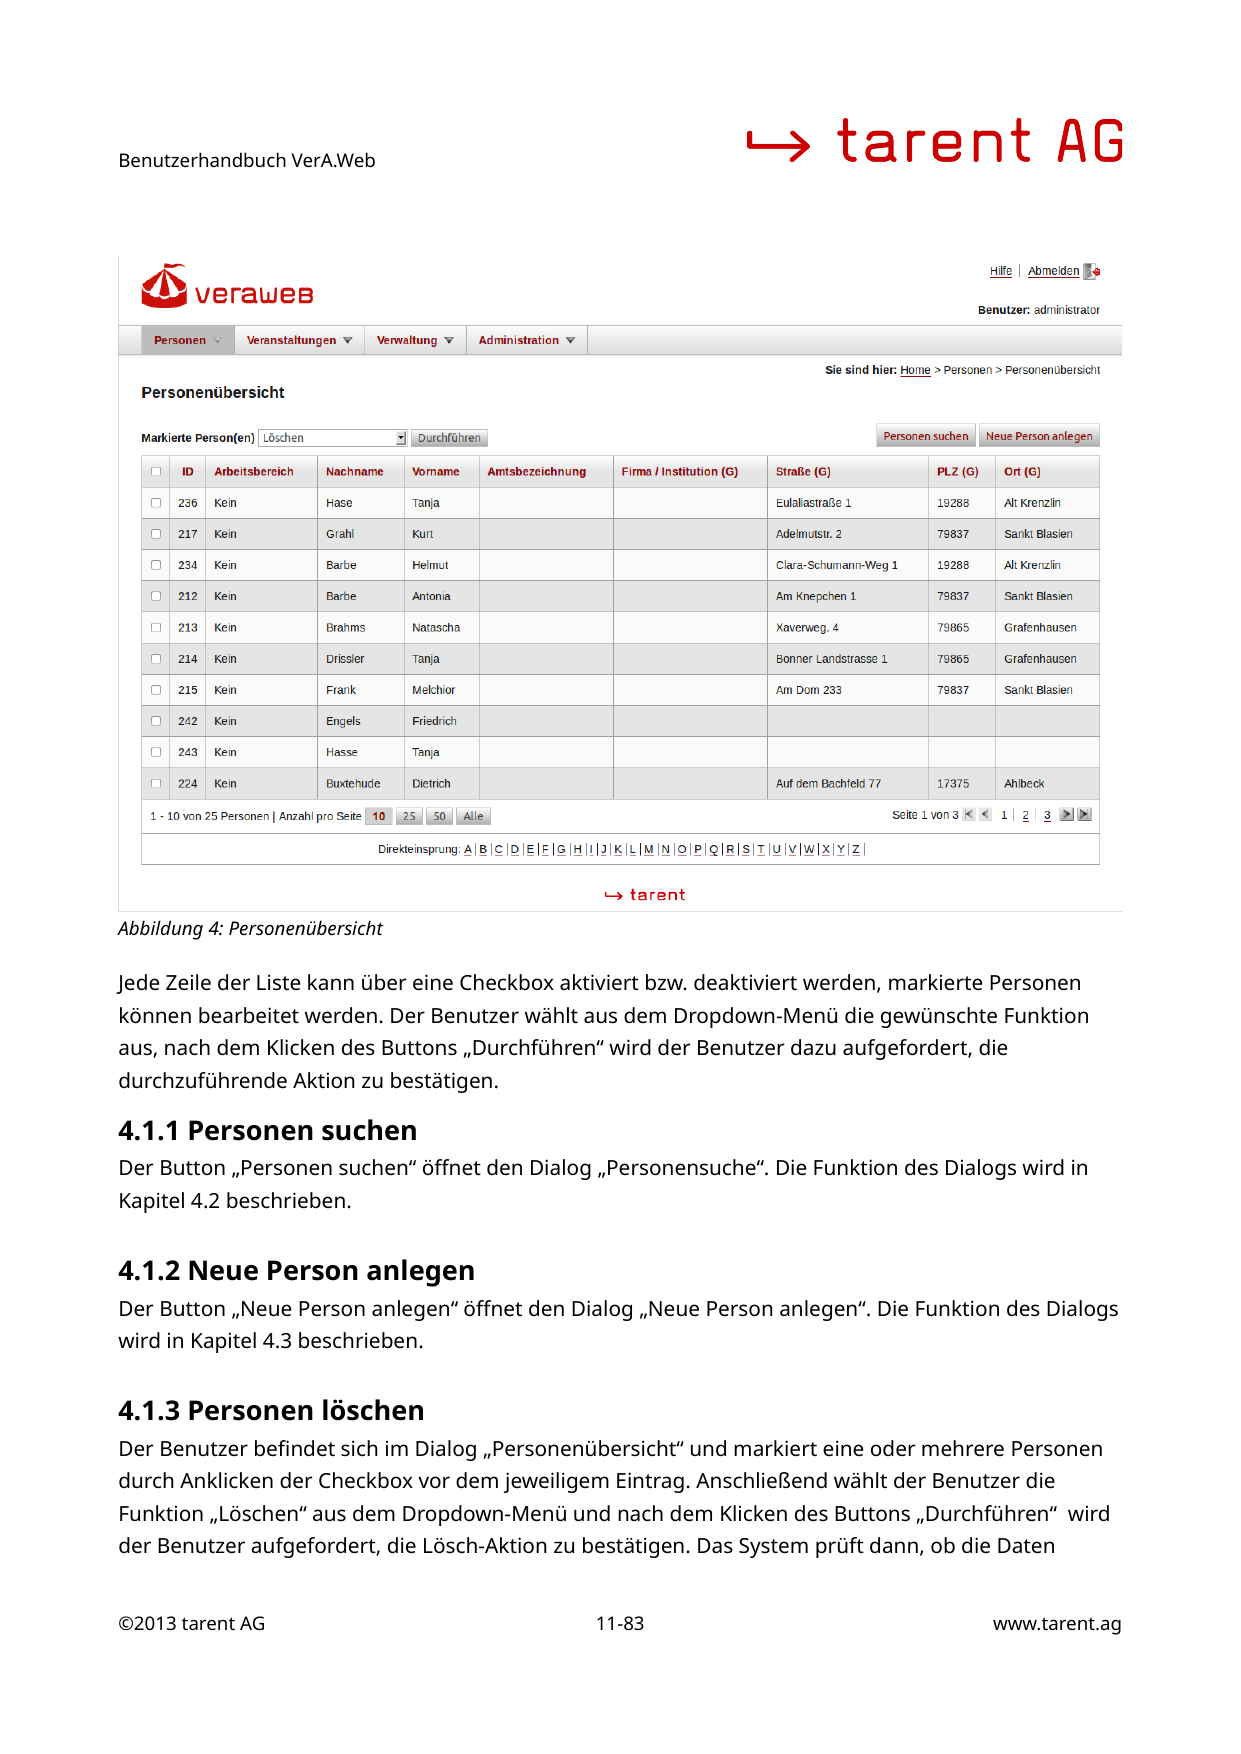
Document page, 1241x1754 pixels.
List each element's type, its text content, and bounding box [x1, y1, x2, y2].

text Jede Zeile der Liste kann über eine Checkbox aktiviert bzw. deaktiviert werden, markierte Personen können bearbeitet werden. Der Benutzer wählt aus dem Dropdown-Menü die gewünschte Funktion aus, nach dem Klicken des Buttons „Durchführen“ wird der Benutzer dazu aufgefordert, die durchzuführende Aktion zu bestätigen. [118, 940, 1122, 1094]
text [118, 232, 1122, 256]
picture [747, 118, 1123, 162]
text Der Button „Personen suchen“ öffnet den Dialog „Personensuche“. Die Funktion des Dialogs wird in Kapitel 4.2 beschrieben. [118, 1153, 1122, 1214]
picture [118, 256, 1123, 912]
text Abbildung 4: Personenübersicht [118, 912, 1122, 940]
subtitle Personen suchen [118, 1111, 1122, 1148]
subtitle Neue Person anlegen [118, 1251, 1122, 1288]
subtitle Personen löschen [118, 1391, 1122, 1428]
text Der Button „Neue Person anlegen“ öffnet den Dialog „Neue Person anlegen“. Die Funktion des Dialogs wird in Kapitel 4.3 beschrieben. [118, 1294, 1122, 1355]
text Der Benutzer befindet sich im Dialog „Personenübersicht“ und markiert eine oder mehrere Personen durch Anklicken der Checkbox vor dem jeweiligem Eintrag. Anschließend wählt der Benutzer die Funktion „Löschen“ aus dem Dropdown-Menü und nach dem Klicken des Buttons „Durchführen“ wird der Benutzer aufgefordert, die Lösch-Aktion zu bestätigen. Das System prüft dann, ob die Daten [118, 1434, 1122, 1560]
